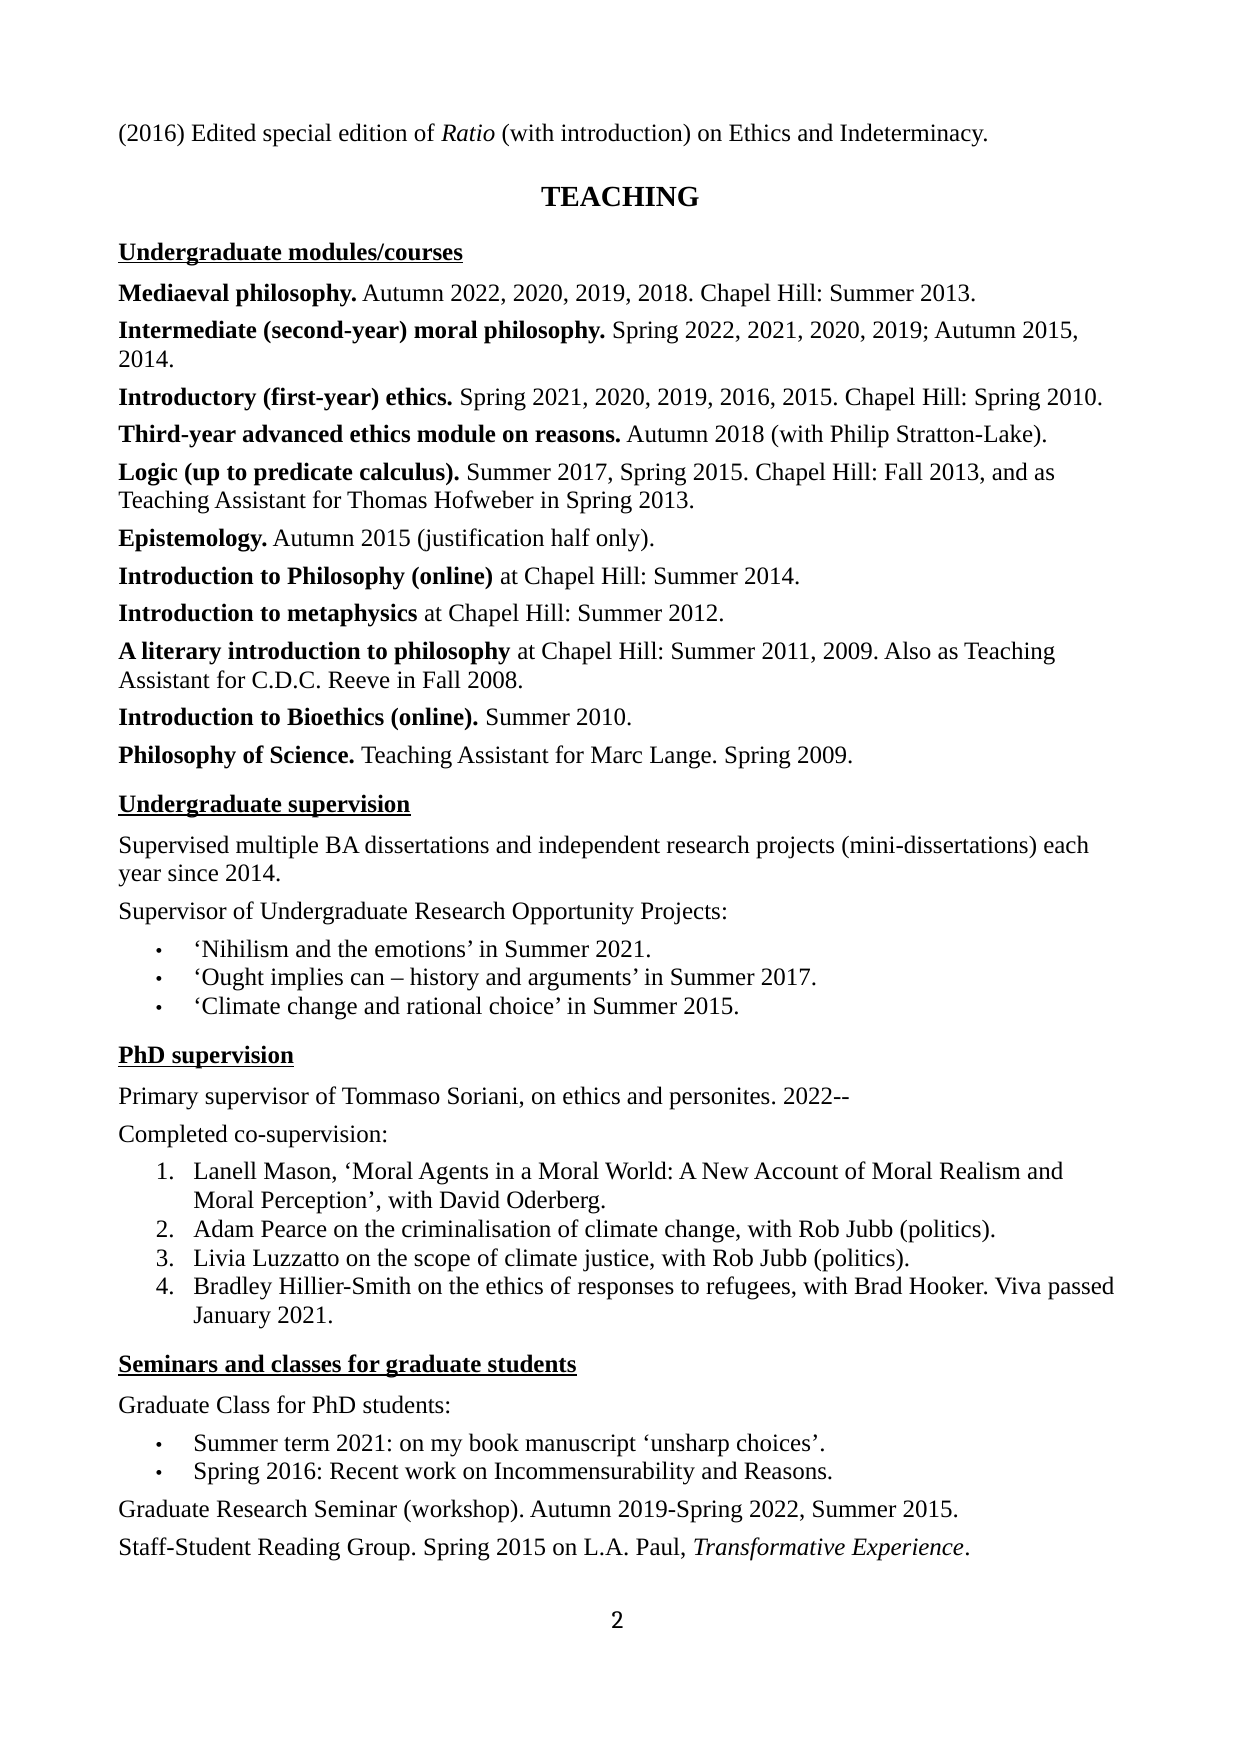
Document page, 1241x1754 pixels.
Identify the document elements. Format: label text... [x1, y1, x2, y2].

text Introduction to Philosophy (online) at Chapel Hill: Summer 2014. [118, 561, 1122, 589]
text Graduate Class for PhD students: [118, 1390, 1122, 1419]
list Spring 2016: Recent work on Incommensurability and Reasons. [156, 1456, 1122, 1485]
text Introduction to Bioethics (online). Summer 2010. [118, 702, 1122, 731]
text Supervisor of Undergraduate Research Opportunity Projects: [118, 896, 1122, 925]
text Staff-Student Reading Group. Spring 2015 on L.A. Paul, Transformative Experience. [118, 1532, 1122, 1560]
subtitle PhD supervision [118, 1041, 1122, 1069]
list Bradley Hillier-Smith on the ethics of responses to refugees, with Brad Hooker. Viva passed January 2021. [156, 1271, 1122, 1329]
subtitle Undergraduate supervision [118, 789, 1122, 818]
text Logic (up to predicate calculus). Summer 2017, Spring 2015. Chapel Hill: Fall 2013, and as Teaching Assistant for Thomas Hofweber in Spring 2013. [118, 457, 1122, 514]
text Primary supervisor of Tommaso Soriani, on ethics and personites. 2022-- [118, 1081, 1122, 1110]
subtitle Teaching [118, 179, 1122, 213]
list Adam Pearce on the criminalisation of climate change, with Rob Jubb (politics). [156, 1214, 1122, 1243]
list ‘Nihilism and the emotions’ in Summer 2021. [156, 934, 1122, 962]
list ‘Climate change and rational choice’ in Summer 2015. [156, 991, 1122, 1020]
subtitle Undergraduate modules/courses [118, 237, 1122, 266]
text Completed co-supervision: [118, 1119, 1122, 1147]
list ‘Ought implies can – history and arguments’ in Summer 2017. [156, 962, 1122, 991]
list Livia Luzzatto on the scope of climate justice, with Rob Jubb (politics). [156, 1243, 1122, 1271]
text Mediaeval philosophy. Autumn 2022, 2020, 2019, 2018. Chapel Hill: Summer 2013. [118, 278, 1122, 306]
text Third-year advanced ethics module on reasons. Autumn 2018 (with Philip Stratton-Lake). [118, 419, 1122, 448]
list Summer term 2021: on my book manuscript ‘unsharp choices’. [156, 1428, 1122, 1456]
text Philosophy of Science. Teaching Assistant for Marc Lange. Spring 2009. [118, 740, 1122, 769]
text Epistemology. Autumn 2015 (justification half only). [118, 523, 1122, 552]
text (2016) Edited special edition of Ratio (with introduction) on Ethics and Indeterminacy. [118, 118, 1122, 147]
text Introduction to metaphysics at Chapel Hill: Summer 2012. [118, 598, 1122, 627]
text Intermediate (second-year) moral philosophy. Spring 2022, 2021, 2020, 2019; Autumn 2015, 2014. [118, 315, 1122, 373]
subtitle Seminars and classes for graduate students [118, 1349, 1122, 1378]
text Introductory (first-year) ethics. Spring 2021, 2020, 2019, 2016, 2015. Chapel Hill: Spring 2010. [118, 382, 1122, 410]
text Graduate Research Seminar (workshop). Autumn 2019-Spring 2022, Summer 2015. [118, 1494, 1122, 1523]
list Lanell Mason, ‘Moral Agents in a Moral World: A New Account of Moral Realism and Moral Perception’, with David Oderberg. [156, 1156, 1122, 1214]
text A literary introduction to philosophy at Chapel Hill: Summer 2011, 2009. Also as Teaching Assistant for C.D.C. Reeve in Fall 2008. [118, 636, 1122, 693]
text Supervised multiple BA dissertations and independent research projects (mini-dissertations) each year since 2014. [118, 830, 1122, 887]
